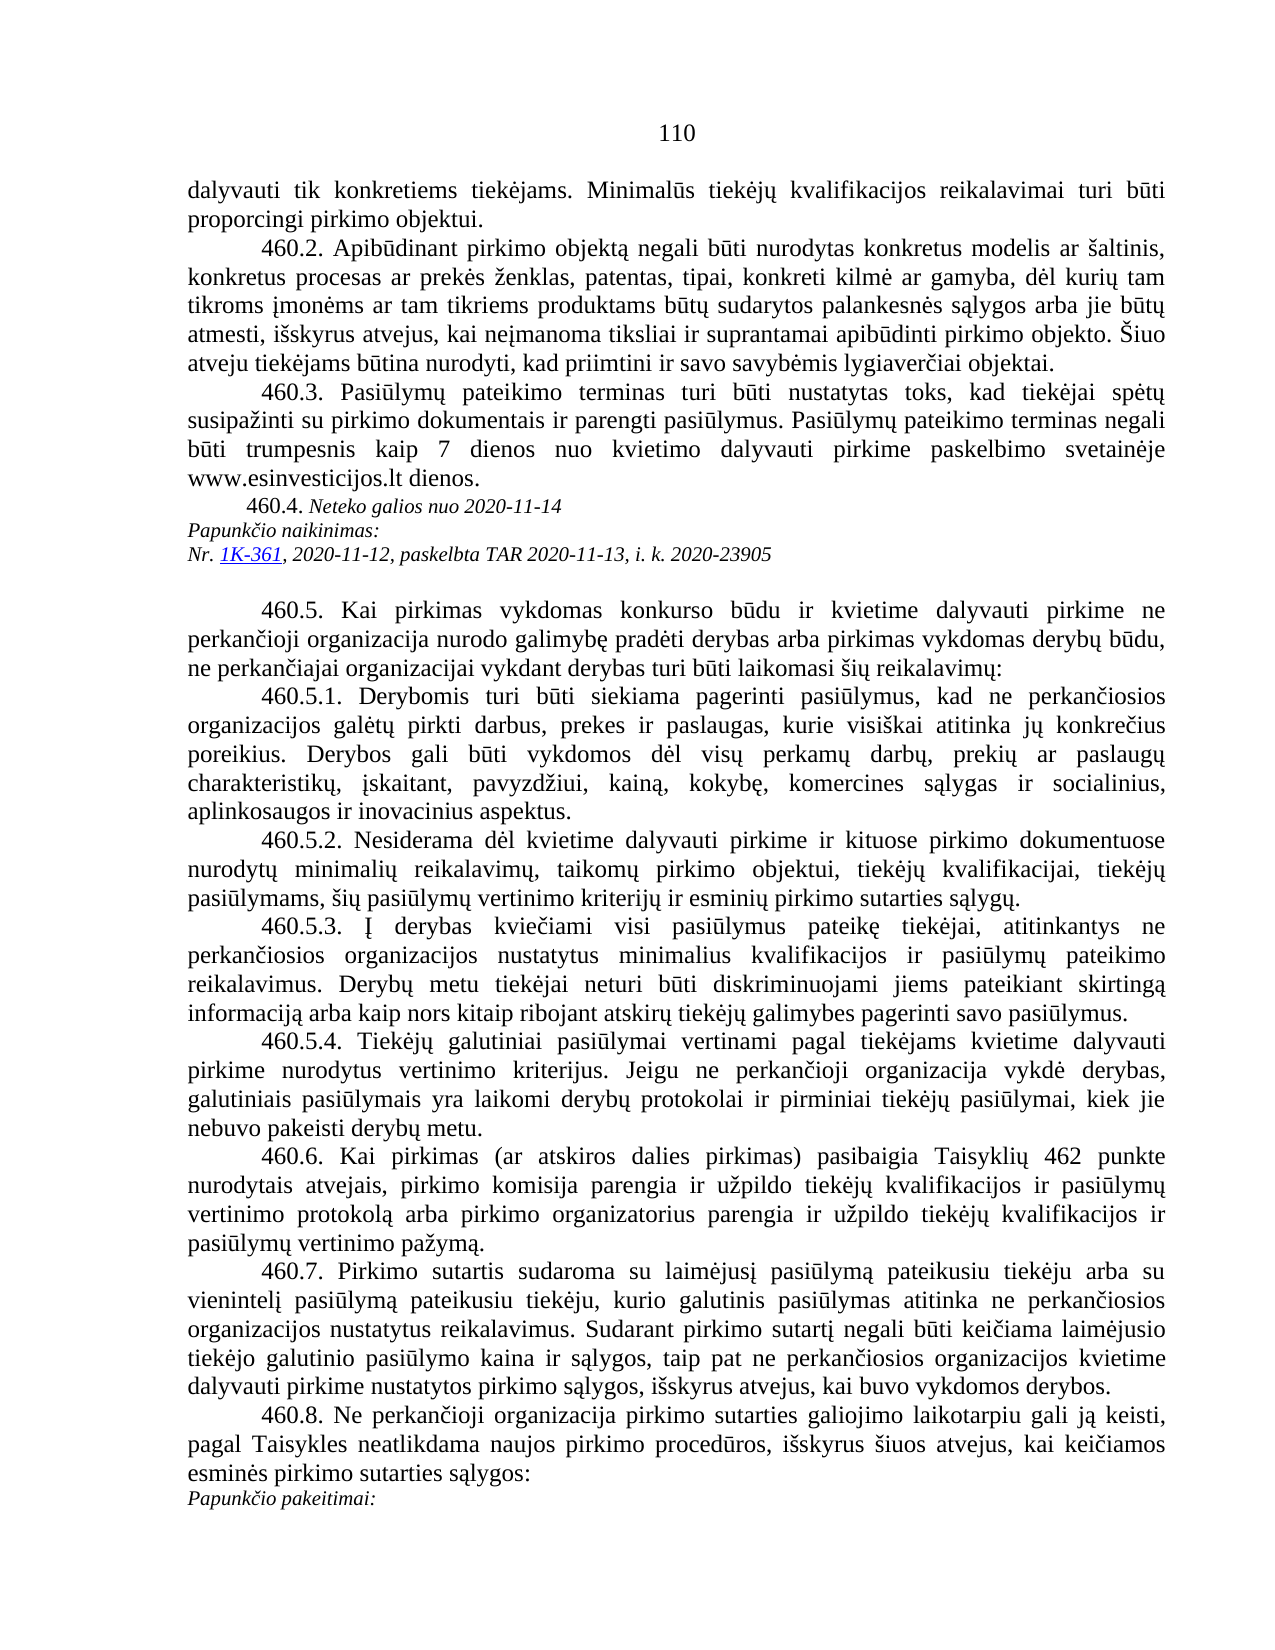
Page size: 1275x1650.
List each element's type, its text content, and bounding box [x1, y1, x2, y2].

text Papunkčio naikinimas: [187, 518, 1167, 542]
text 460.5.1. Derybomis turi būti siekiama pagerinti pasiūlymus, kad ne perkančiosios organizacijos galėtų pirkti darbus, prekes ir paslaugas, kurie visiškai atitinka jų konkrečius poreikius. Derybos gali būti vykdomos dėl visų perkamų darbų, prekių ar paslaugų charakteristikų, įskaitant, pavyzdžiui, kainą, kokybę, komercines sąlygas ir socialinius, aplinkosaugos ir inovacinius aspektus. [187, 681, 1167, 825]
text 460.4. Neteko galios nuo 2020-11-14 [187, 492, 1167, 518]
text Nr. 1K-361, 2020-11-12, paskelbta TAR 2020-11-13, i. k. 2020-23905 [187, 542, 1167, 566]
text 460.3. Pasiūlymų pateikimo terminas turi būti nustatytas toks, kad tiekėjai spėtų susipažinti su pirkimo dokumentais ir parengti pasiūlymus. Pasiūlymų pateikimo terminas negali būti trumpesnis kaip 7 dienos nuo kvietimo dalyvauti pirkime paskelbimo svetainėje www.esinvesticijos.lt dienos. [187, 377, 1167, 492]
text dalyvauti tik konkretiems tiekėjams. Minimalūs tiekėjų kvalifikacijos reikalavimai turi būti proporcingi pirkimo objektui. [187, 176, 1167, 233]
text 460.6. Kai pirkimas (ar atskiros dalies pirkimas) pasibaigia Taisyklių 462 punkte nurodytais atvejais, pirkimo komisija parengia ir užpildo tiekėjų kvalifikacijos ir pasiūlymų vertinimo protokolą arba pirkimo organizatorius parengia ir užpildo tiekėjų kvalifikacijos ir pasiūlymų vertinimo pažymą. [187, 1141, 1167, 1256]
text 460.5.4. Tiekėjų galutiniai pasiūlymai vertinami pagal tiekėjams kvietime dalyvauti pirkime nurodytus vertinimo kriterijus. Jeigu ne perkančioji organizacija vykdė derybas, galutiniais pasiūlymais yra laikomi derybų protokolai ir pirminiai tiekėjų pasiūlymai, kiek jie nebuvo pakeisti derybų metu. [187, 1026, 1167, 1141]
text 460.8. Ne perkančioji organizacija pirkimo sutarties galiojimo laikotarpiu gali ją keisti, pagal Taisykles neatlikdama naujos pirkimo procedūros, išskyrus šiuos atvejus, kai keičiamos esminės pirkimo sutarties sąlygos: [187, 1400, 1167, 1486]
text 460.5. Kai pirkimas vykdomas konkurso būdu ir kvietime dalyvauti pirkime ne perkančioji organizacija nurodo galimybę pradėti derybas arba pirkimas vykdomas derybų būdu, ne perkančiajai organizacijai vykdant derybas turi būti laikomasi šių reikalavimų: [187, 595, 1167, 681]
text 460.5.2. Nesiderama dėl kvietime dalyvauti pirkime ir kituose pirkimo dokumentuose nurodytų minimalių reikalavimų, taikomų pirkimo objektui, tiekėjų kvalifikacijai, tiekėjų pasiūlymams, šių pasiūlymų vertinimo kriterijų ir esminių pirkimo sutarties sąlygų. [187, 825, 1167, 911]
text 460.7. Pirkimo sutartis sudaroma su laimėjusį pasiūlymą pateikusiu tiekėju arba su vienintelį pasiūlymą pateikusiu tiekėju, kurio galutinis pasiūlymas atitinka ne perkančiosios organizacijos nustatytus reikalavimus. Sudarant pirkimo sutartį negali būti keičiama laimėjusio tiekėjo galutinio pasiūlymo kaina ir sąlygos, taip pat ne perkančiosios organizacijos kvietime dalyvauti pirkime nustatytos pirkimo sąlygos, išskyrus atvejus, kai buvo vykdomos derybos. [187, 1256, 1167, 1400]
text 460.5.3. Į derybas kviečiami visi pasiūlymus pateikę tiekėjai, atitinkantys ne perkančiosios organizacijos nustatytus minimalius kvalifikacijos ir pasiūlymų pateikimo reikalavimus. Derybų metu tiekėjai neturi būti diskriminuojami jiems pateikiant skirtingą informaciją arba kaip nors kitaip ribojant atskirų tiekėjų galimybes pagerinti savo pasiūlymus. [187, 911, 1167, 1026]
text 460.2. Apibūdinant pirkimo objektą negali būti nurodytas konkretus modelis ar šaltinis, konkretus procesas ar prekės ženklas, patentas, tipai, konkreti kilmė ar gamyba, dėl kurių tam tikroms įmonėms ar tam tikriems produktams būtų sudarytos palankesnės sąlygos arba jie būtų atmesti, išskyrus atvejus, kai neįmanoma tiksliai ir suprantamai apibūdinti pirkimo objekto. Šiuo atveju tiekėjams būtina nurodyti, kad priimtini ir savo savybėmis lygiaverčiai objektai. [187, 233, 1167, 377]
text Papunkčio pakeitimai: [187, 1486, 1167, 1510]
